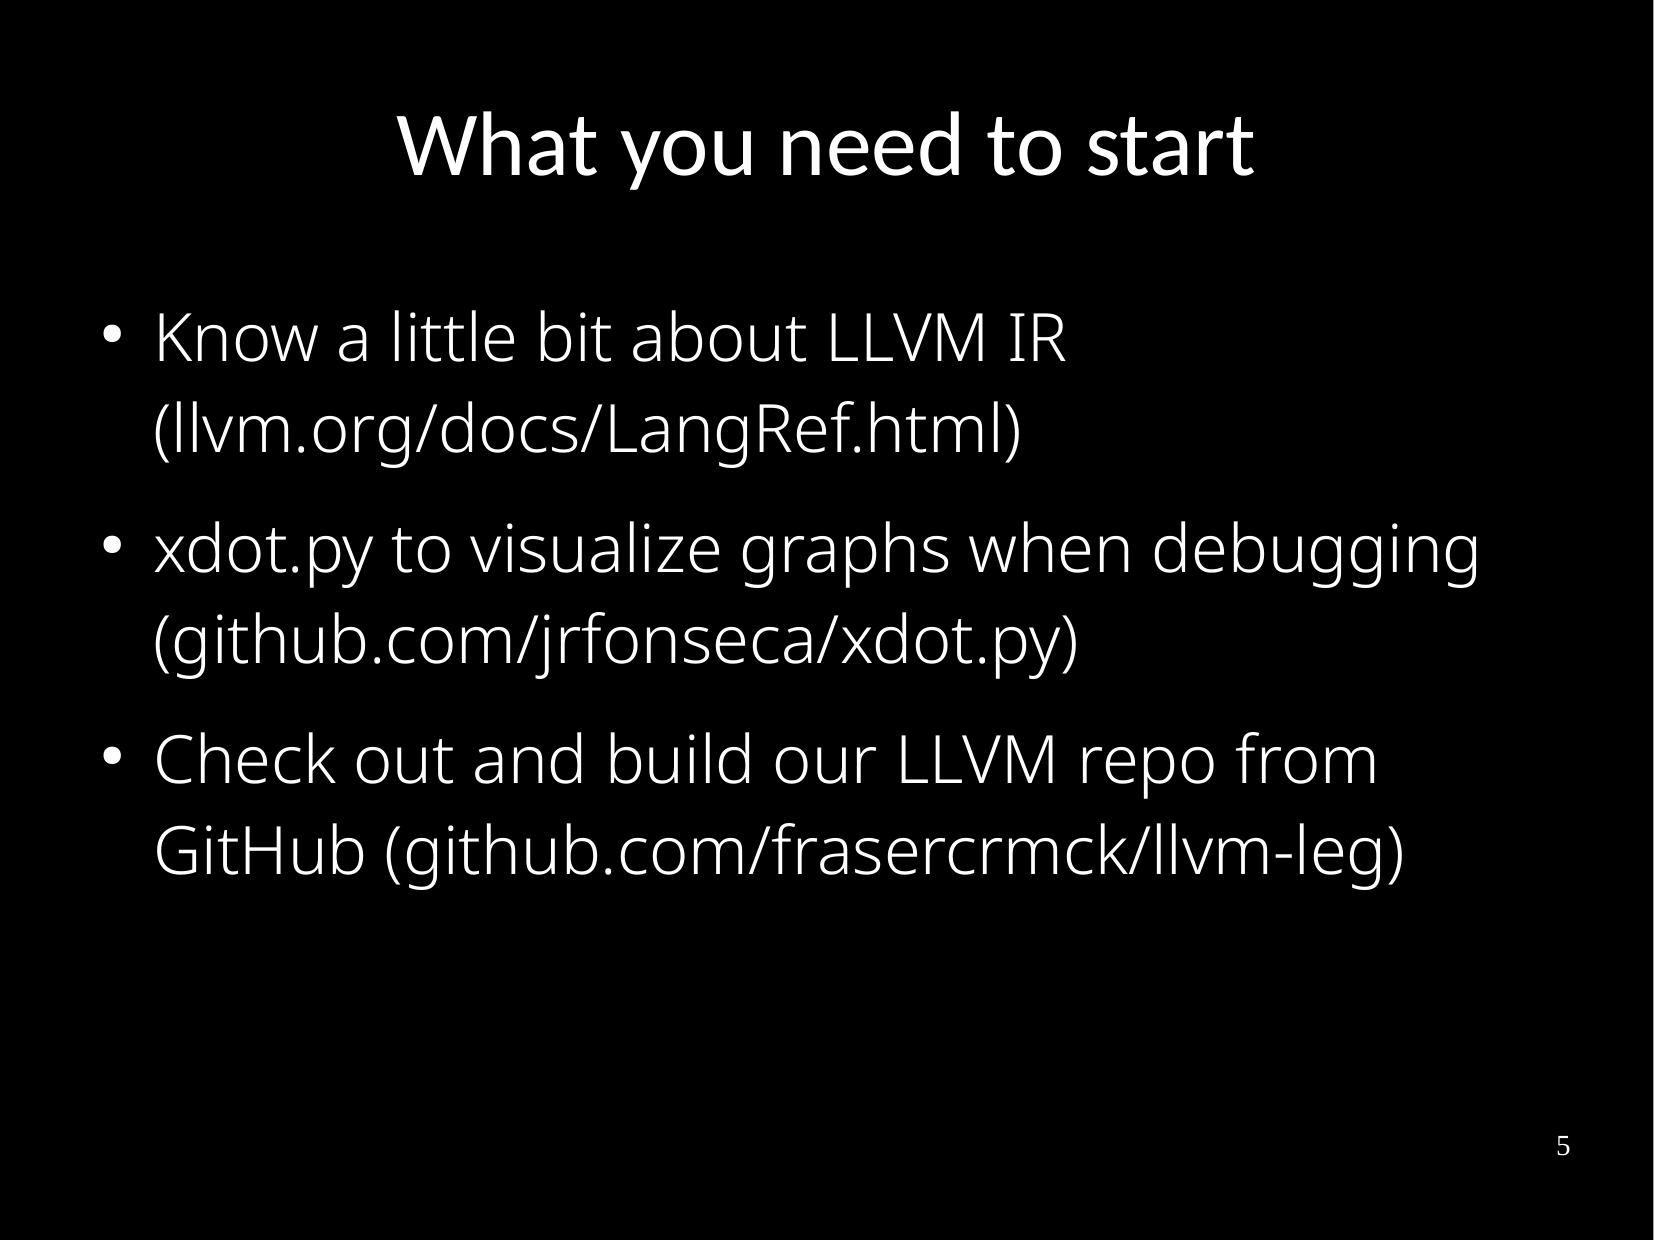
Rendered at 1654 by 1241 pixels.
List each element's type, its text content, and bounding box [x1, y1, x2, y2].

list Know a little bit about LLVM IR (llvm.org/docs/LangRef.html) xdot.py to visualize graphs when debugging (github.com/jrfonseca/xdot.py) Check out and build our LLVM repo from GitHub (github.com/frasercrmck/llvm-leg) [82, 290, 1571, 1010]
title What you need to start [82, 49, 1571, 257]
